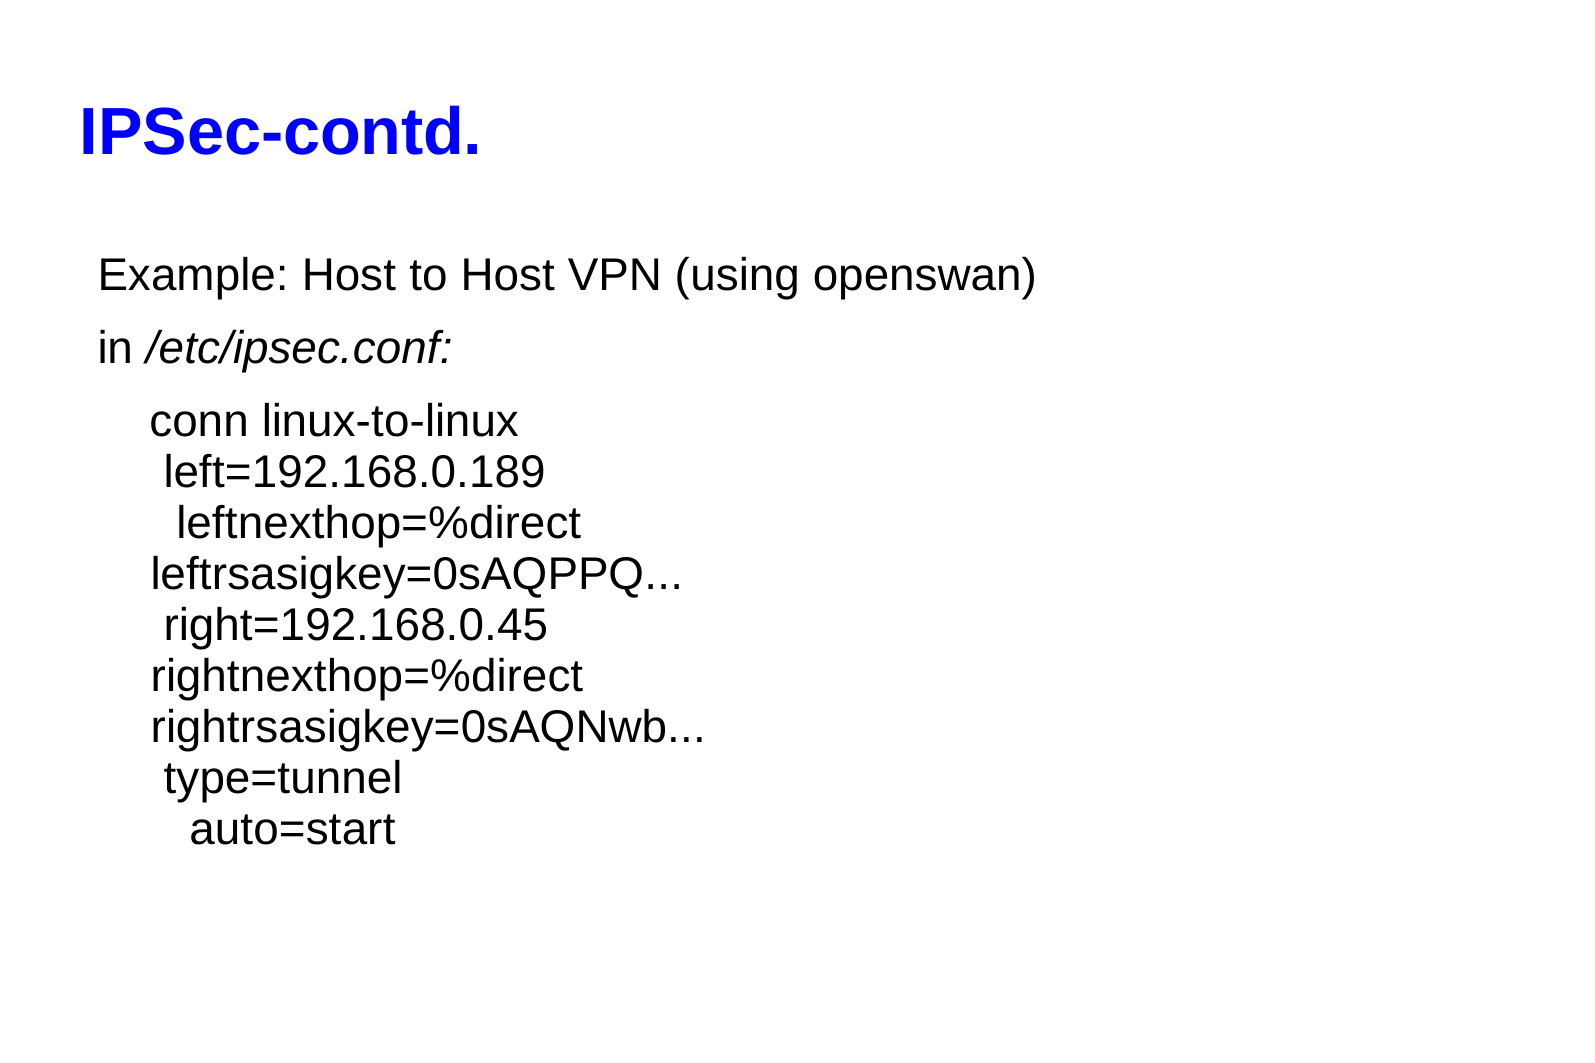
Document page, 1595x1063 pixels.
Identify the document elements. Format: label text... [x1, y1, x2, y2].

title IPSec-contd. [79, 49, 1515, 213]
list Example: Host to Host VPN (using openswan) in /etc/ipsec.conf: conn linux-to-linux left=192.168.0.189 leftnexthop=%direct leftrsasigkey=0sAQPPQ... right=192.168.0.45 rightnexthop=%direct rightrsasigkey=0sAQNwb... type=tunnel auto=start [79, 248, 1515, 936]
